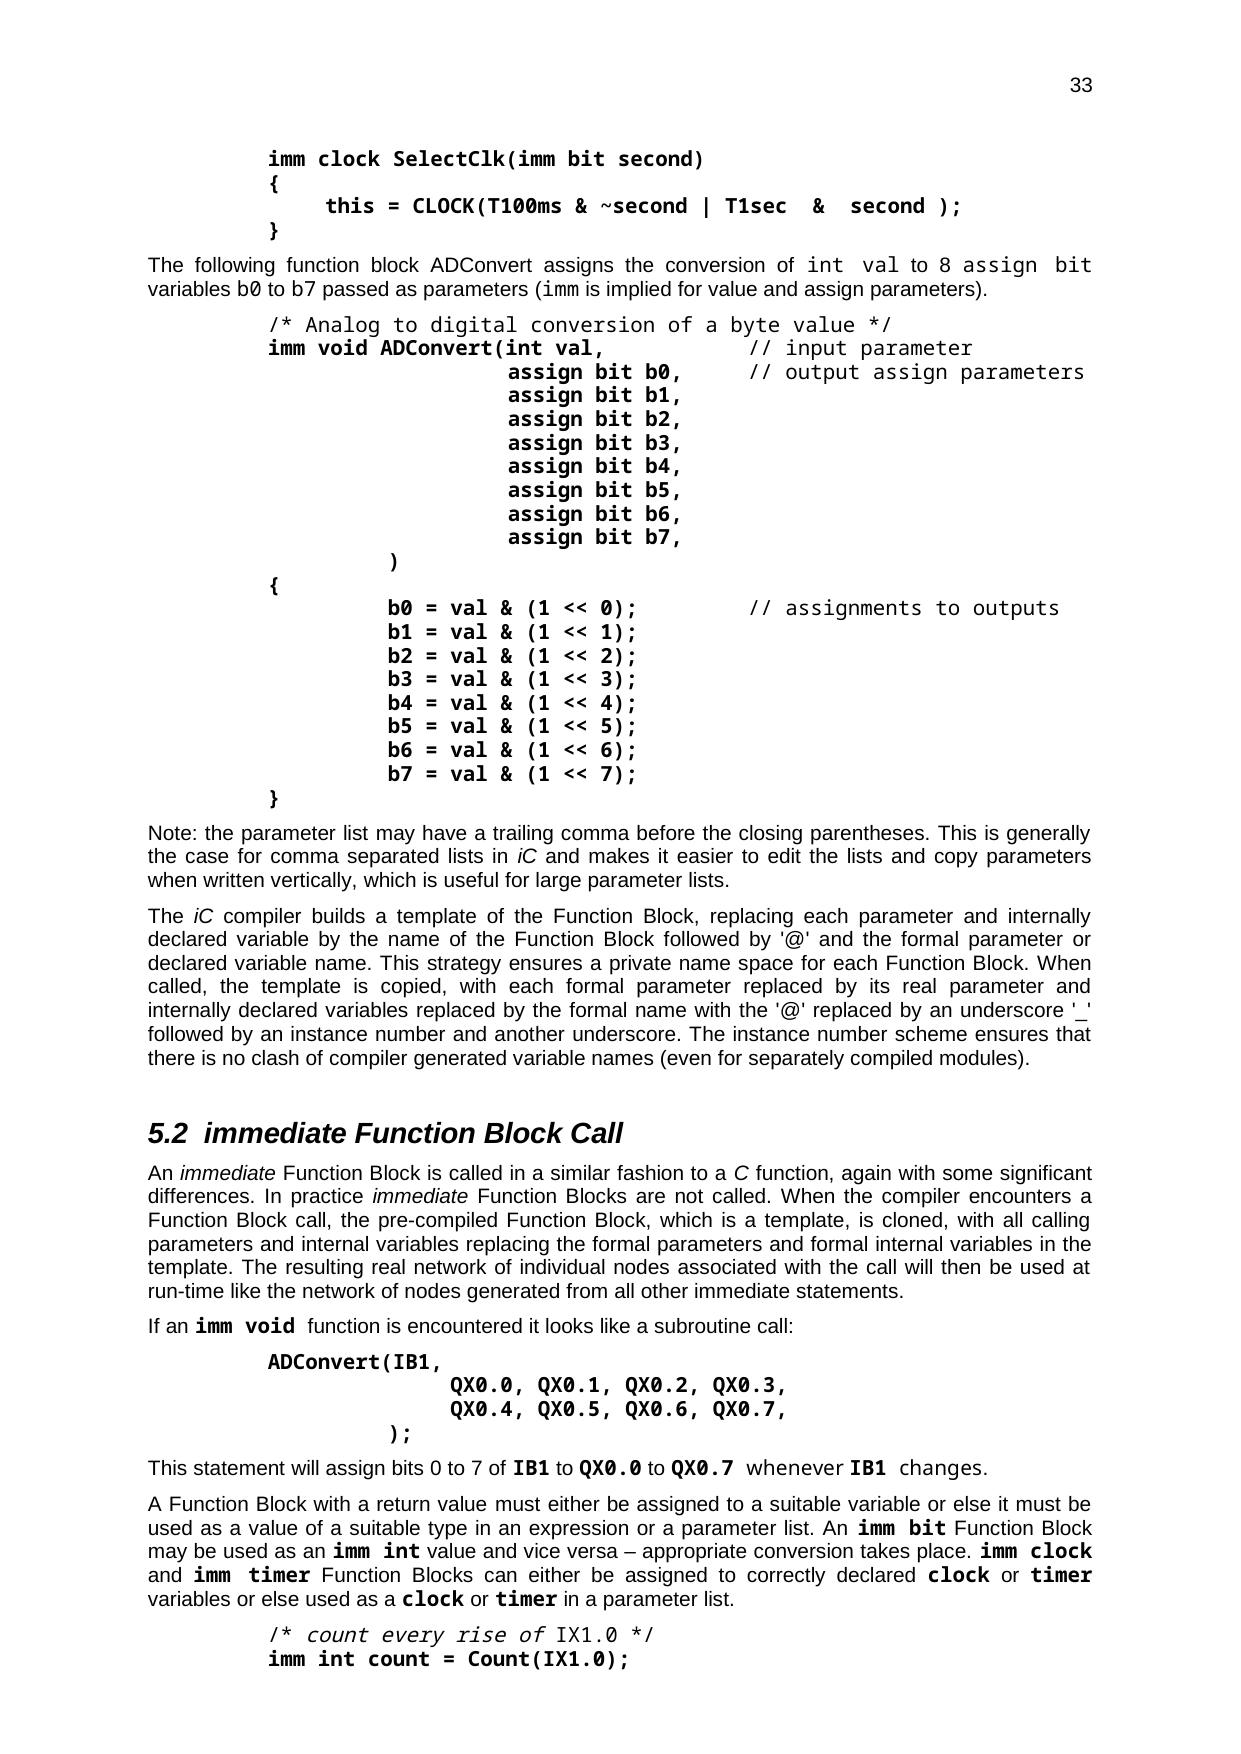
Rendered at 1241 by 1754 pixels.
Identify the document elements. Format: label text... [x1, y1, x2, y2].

subtitle immediate Function Block Call [148, 1117, 1092, 1149]
text If an imm void function is encountered it looks like a subroutine call: [148, 1315, 1092, 1338]
text /* Analog to digital conversion of a byte value */ imm void ADConvert(int val, // input parameter assign bit b0, // output assign parameters assign bit b1, assign bit b2, assign bit b3, assign bit b4, assign bit b5, assign bit b6, assign bit b7, ) { b0 = val & (1 << 0); // assignments to outputs b1 = val & (1 << 1); b2 = val & (1 << 2); b3 = val & (1 << 3); b4 = val & (1 << 4); b5 = val & (1 << 5); b6 = val & (1 << 6); b7 = val & (1 << 7); } [268, 313, 1092, 810]
text The following function block ADConvert assigns the conversion of int val to 8 assign bit variables b0 to b7 passed as parameters (imm is implied for value and assign parameters). [148, 254, 1092, 301]
text imm clock SelectClk(imm bit second) { this = CLOCK(T100ms & ~second | T1sec & second ); } [268, 148, 1092, 242]
text /* count every rise of IX1.0 */ imm int count = Count(IX1.0); [268, 1623, 1092, 1671]
text An immediate Function Block is called in a similar fashion to a C function, again with some significant differences. In practice immediate Function Blocks are not called. When the compiler encounters a Function Block call, the pre-compiled Function Block, which is a template, is cloned, with all calling parameters and internal variables replacing the formal parameters and formal internal variables in the template. The resulting real network of individual nodes associated with the call will then be used at run-time like the network of nodes generated from all other immediate statements. [148, 1161, 1092, 1303]
text A Function Block with a return value must either be assigned to a suitable variable or else it must be used as a value of a suitable type in an expression or a parameter list. An imm bit Function Block may be used as an imm int value and vice versa – appropriate conversion takes place. imm clock and imm timer Function Blocks can either be assigned to correctly declared clock or timer variables or else used as a clock or timer in a parameter list. [148, 1493, 1092, 1611]
text Note: the parameter list may have a trailing comma before the closing parentheses. This is generally the case for comma separated lists in iC and makes it easier to edit the lists and copy parameters when written vertically, which is useful for large parameter lists. [148, 821, 1092, 892]
text ADConvert(IB1, QX0.0, QX0.1, QX0.2, QX0.3, QX0.4, QX0.5, QX0.6, QX0.7, ); [268, 1350, 1092, 1445]
text The iC compiler builds a template of the Function Block, replacing each parameter and internally declared variable by the name of the Function Block followed by '@' and the formal parameter or declared variable name. This strategy ensures a private name space for each Function Block. When called, the template is copied, with each formal parameter replaced by its real parameter and internally declared variables replaced by the formal name with the '@' replaced by an underscore '_' followed by an instance number and another underscore. The instance number scheme ensures that there is no clash of compiler generated variable names (even for separately compiled modules). [148, 904, 1092, 1070]
text This statement will assign bits 0 to 7 of IB1 to QX0.0 to QX0.7 whenever IB1 changes. [148, 1457, 1092, 1480]
